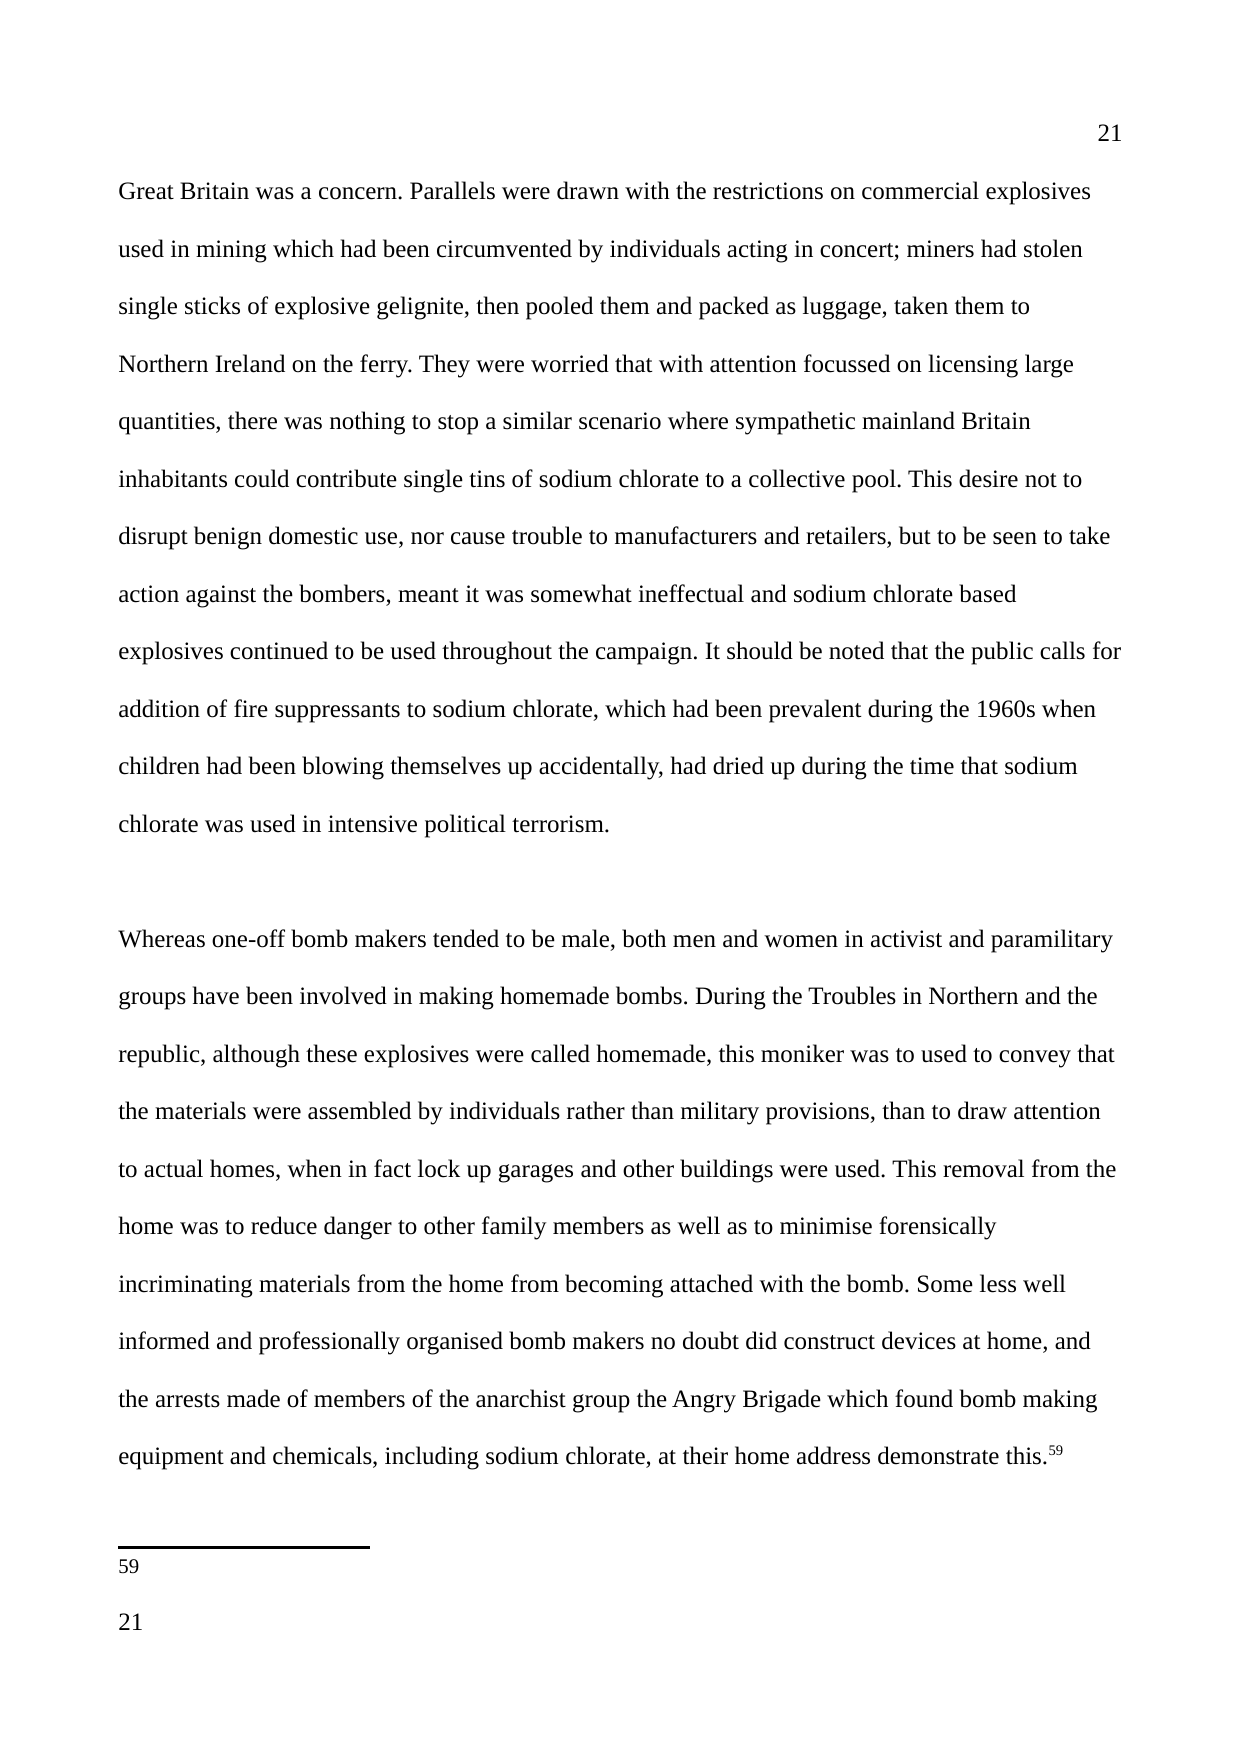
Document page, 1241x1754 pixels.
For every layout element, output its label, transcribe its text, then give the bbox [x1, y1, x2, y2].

text Whereas one-off bomb makers tended to be male, both men and women in activist and paramilitary groups have been involved in making homemade bombs. During the Troubles in Northern and the republic, although these explosives were called homemade, this moniker was to used to convey that the materials were assembled by individuals rather than military provisions, than to draw attention to actual homes, when in fact lock up garages and other buildings were used. This removal from the home was to reduce danger to other family members as well as to minimise forensically incriminating materials from the home from becoming attached with the bomb. Some less well informed and professionally organised bomb makers no doubt did construct devices at home, and the arrests made of members of the anarchist group the Angry Brigade which found bomb making equipment and chemicals, including sodium chlorate, at their home address demonstrate this. [118, 924, 1122, 1470]
text Great Britain was a concern. Parallels were drawn with the restrictions on commercial explosives used in mining which had been circumvented by individuals acting in concert; miners had stolen single sticks of explosive gelignite, then pooled them and packed as luggage, taken them to Northern Ireland on the ferry. They were worried that with attention focussed on licensing large quantities, there was nothing to stop a similar scenario where sympathetic mainland Britain inhabitants could contribute single tins of sodium chlorate to a collective pool. This desire not to disrupt benign domestic use, nor cause trouble to manufacturers and retailers, but to be seen to take action against the bombers, meant it was somewhat ineffectual and sodium chlorate based explosives continued to be used throughout the campaign. It should be noted that the public calls for addition of fire suppressants to sodium chlorate, which had been prevalent during the 1960s when children had been blowing themselves up accidentally, had dried up during the time that sodium chlorate was used in intensive political terrorism. [118, 176, 1122, 838]
